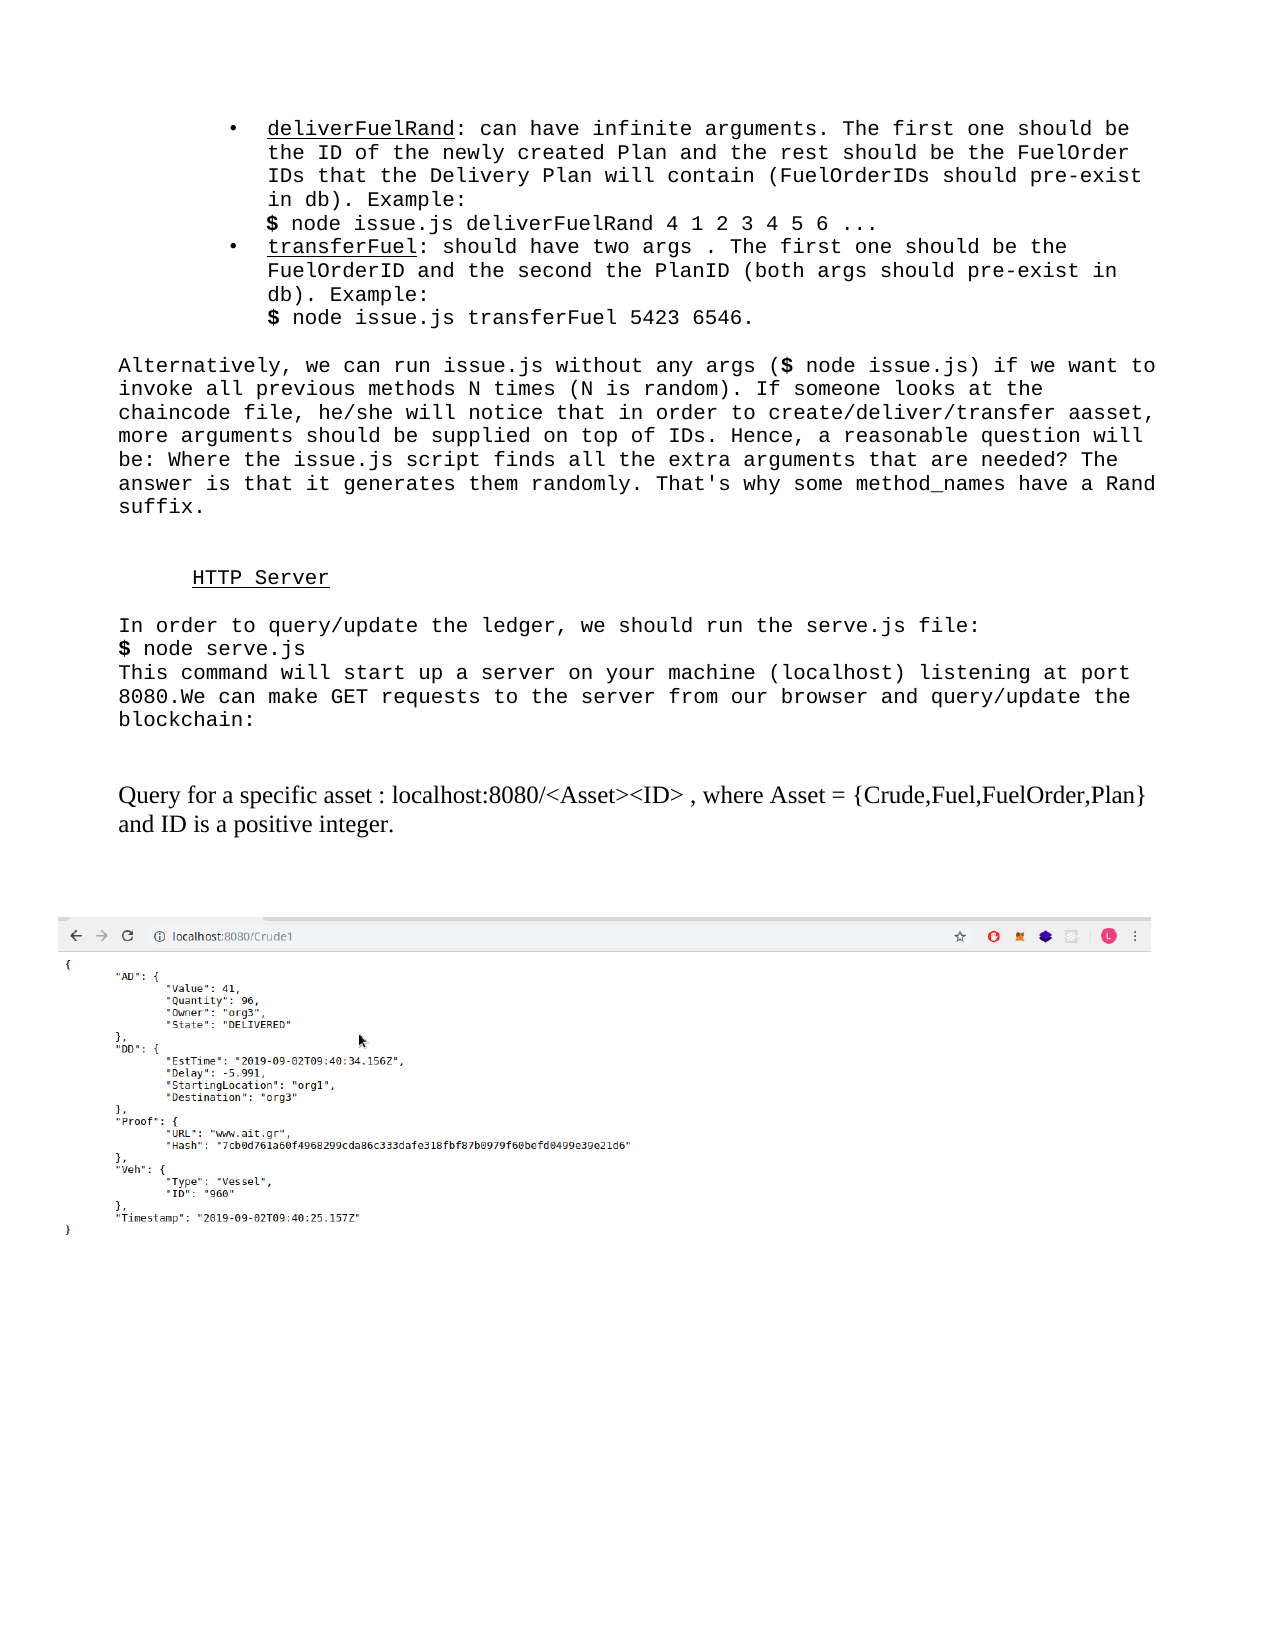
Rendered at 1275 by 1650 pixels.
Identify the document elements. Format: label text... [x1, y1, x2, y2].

list $ node issue.js transferFuel 5423 6546. [229, 307, 1157, 331]
text $ node serve.js [118, 638, 1157, 662]
picture [58, 917, 1152, 1313]
list deliverFuelRand: can have infinite arguments. The first one should be the ID of the newly created Plan and the rest should be the FuelOrder IDs that the Delivery Plan will contain (FuelOrderIDs should pre-exist in db). Example: [229, 118, 1157, 213]
text $ node issue.js deliverFuelRand 4 1 2 3 4 5 6 ... [118, 213, 1157, 236]
list transferFuel: should have two args . The first one should be the FuelOrderID and the second the PlanID (both args should pre-exist in db). Example: [229, 236, 1157, 307]
text This command will start up a server on your machine (localhost) listening at port 8080.We can make GET requests to the server from our browser and query/update the blockchain: [118, 662, 1157, 733]
text HTTP Server [118, 567, 1157, 591]
text Query for a specific asset : localhost:8080/<Asset><ID> , where Asset = {Crude,Fuel,FuelOrder,Plan} [118, 780, 1157, 809]
text and ID is a positive integer. [118, 809, 1157, 838]
text In order to query/update the ledger, we should run the serve.js file: [118, 615, 1157, 638]
text Alternatively, we can run issue.js without any args ($ node issue.js) if we want to invoke all previous methods N times (N is random). If someone looks at the chaincode file, he/she will notice that in order to create/deliver/transfer aasset, more arguments should be supplied on top of IDs. Hence, a reasonable question will be: Where the issue.js script finds all the extra arguments that are needed? The answer is that it generates them randomly. That's why some method_names have a Rand suffix. [118, 354, 1157, 520]
